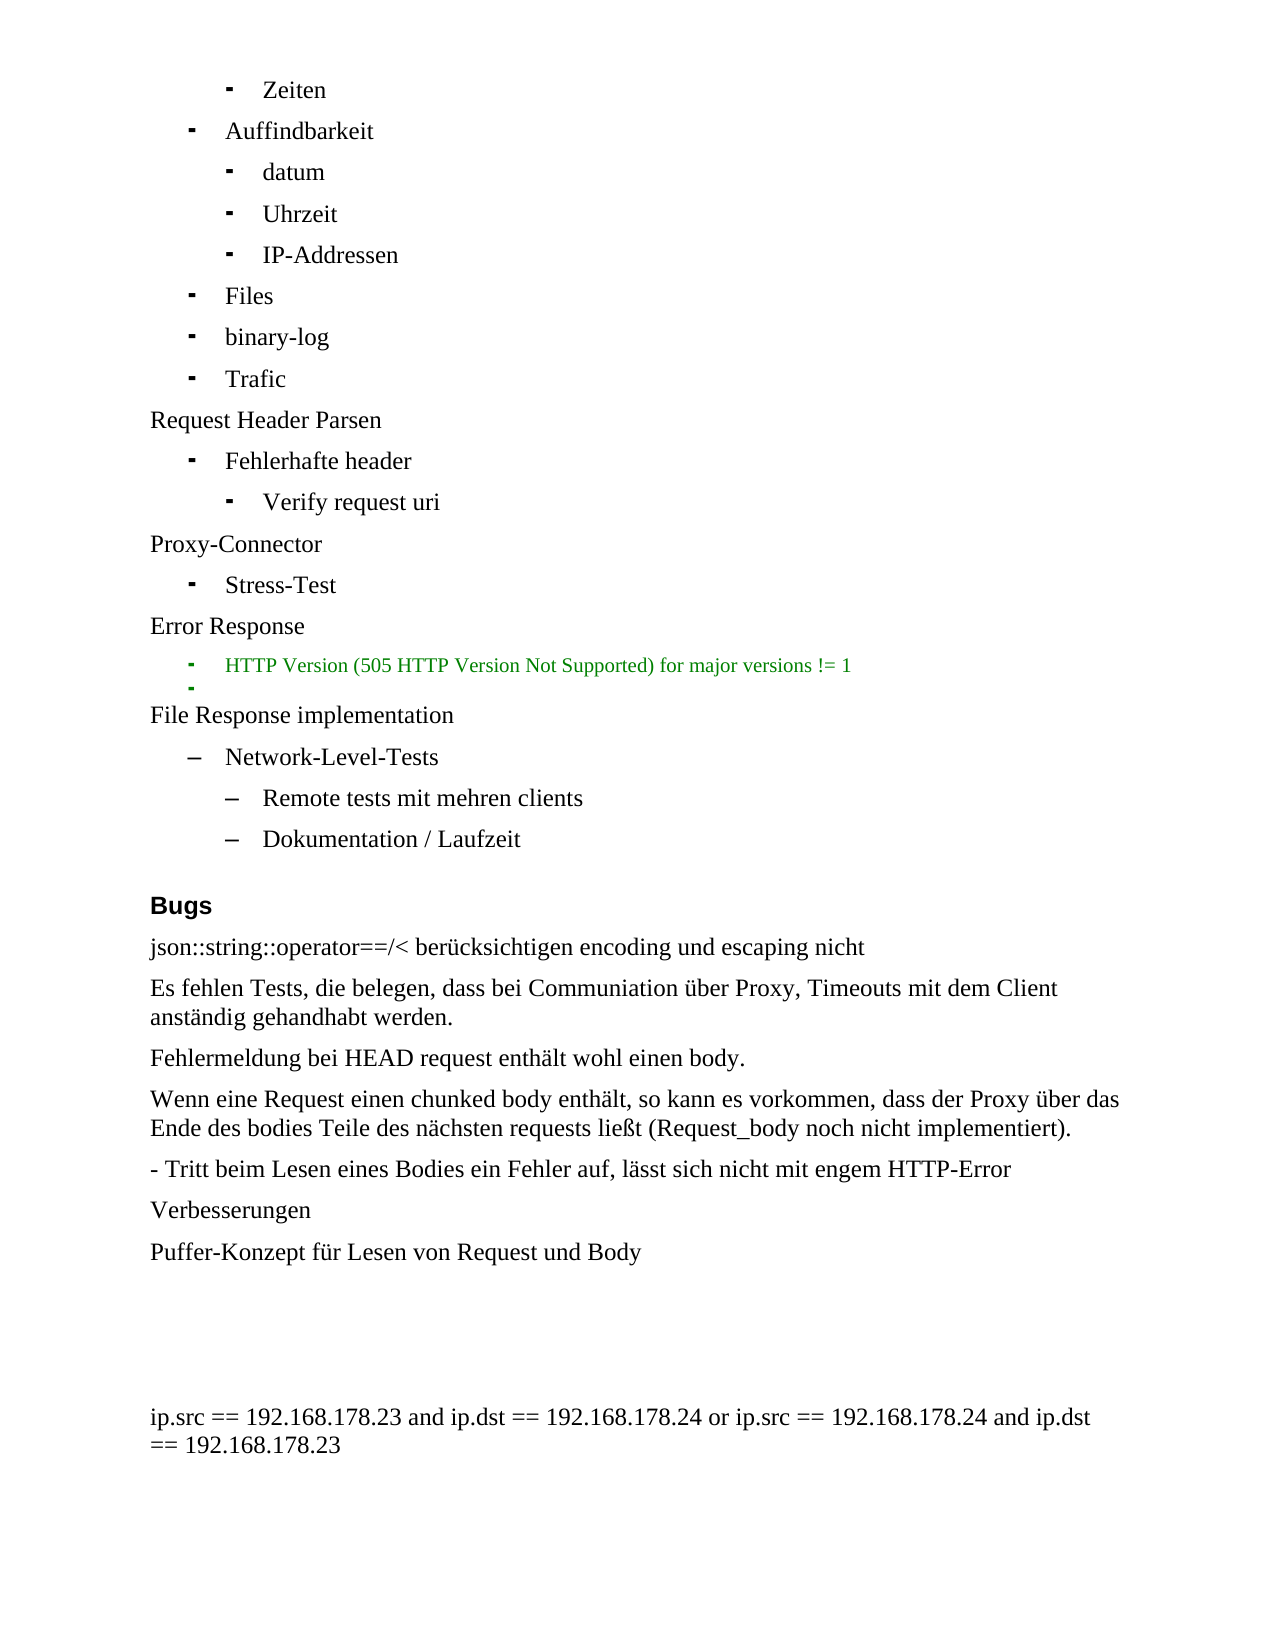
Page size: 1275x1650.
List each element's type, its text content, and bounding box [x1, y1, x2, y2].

text Wenn eine Request einen chunked body enthält, so kann es vorkommen, dass der Proxy über das Ende des bodies Teile des nächsten requests ließt (Request_body noch nicht implementiert). [150, 1084, 1125, 1142]
list Fehlerhafte header [187, 446, 1125, 475]
text Proxy-Connector [150, 529, 1125, 557]
text Verbesserungen [150, 1196, 1125, 1224]
list Zeiten [225, 75, 1125, 104]
list Network-Level-Tests [187, 742, 1125, 771]
text Puffer-Konzept für Lesen von Request und Body [150, 1237, 1125, 1266]
list Auffindbarkeit [187, 116, 1125, 145]
list Stress-Test [187, 570, 1125, 599]
list IP-Addressen [225, 240, 1125, 269]
list datum [225, 157, 1125, 186]
text Es fehlen Tests, die belegen, dass bei Communiation über Proxy, Timeouts mit dem Client anständig gehandhabt werden. [150, 973, 1125, 1031]
text Request Header Parsen [150, 405, 1125, 434]
list Dokumentation / Laufzeit [225, 824, 1125, 853]
list HTTP Version (505 HTTP Version Not Supported) for major versions != 1 [187, 652, 1125, 677]
text ip.src == 192.168.178.23 and ip.dst == 192.168.178.24 or ip.src == 192.168.178.24 and ip.dst == 192.168.178.23 [150, 1402, 1125, 1459]
text Fehlermeldung bei HEAD request enthält wohl einen body. [150, 1043, 1125, 1072]
list Remote tests mit mehren clients [225, 783, 1125, 812]
text json::string::operator==/< berücksichtigen encoding und escaping nicht [150, 932, 1125, 961]
text Bugs [150, 891, 1125, 919]
list Files [187, 281, 1125, 310]
text File Response implementation [150, 701, 1125, 729]
text - Tritt beim Lesen eines Bodies ein Fehler auf, lässt sich nicht mit engem HTTP-Error [150, 1154, 1125, 1183]
list Verify request uri [225, 487, 1125, 516]
text Error Response [150, 611, 1125, 640]
list Trafic [187, 364, 1125, 392]
list binary-log [187, 322, 1125, 351]
list Uhrzeit [225, 199, 1125, 227]
